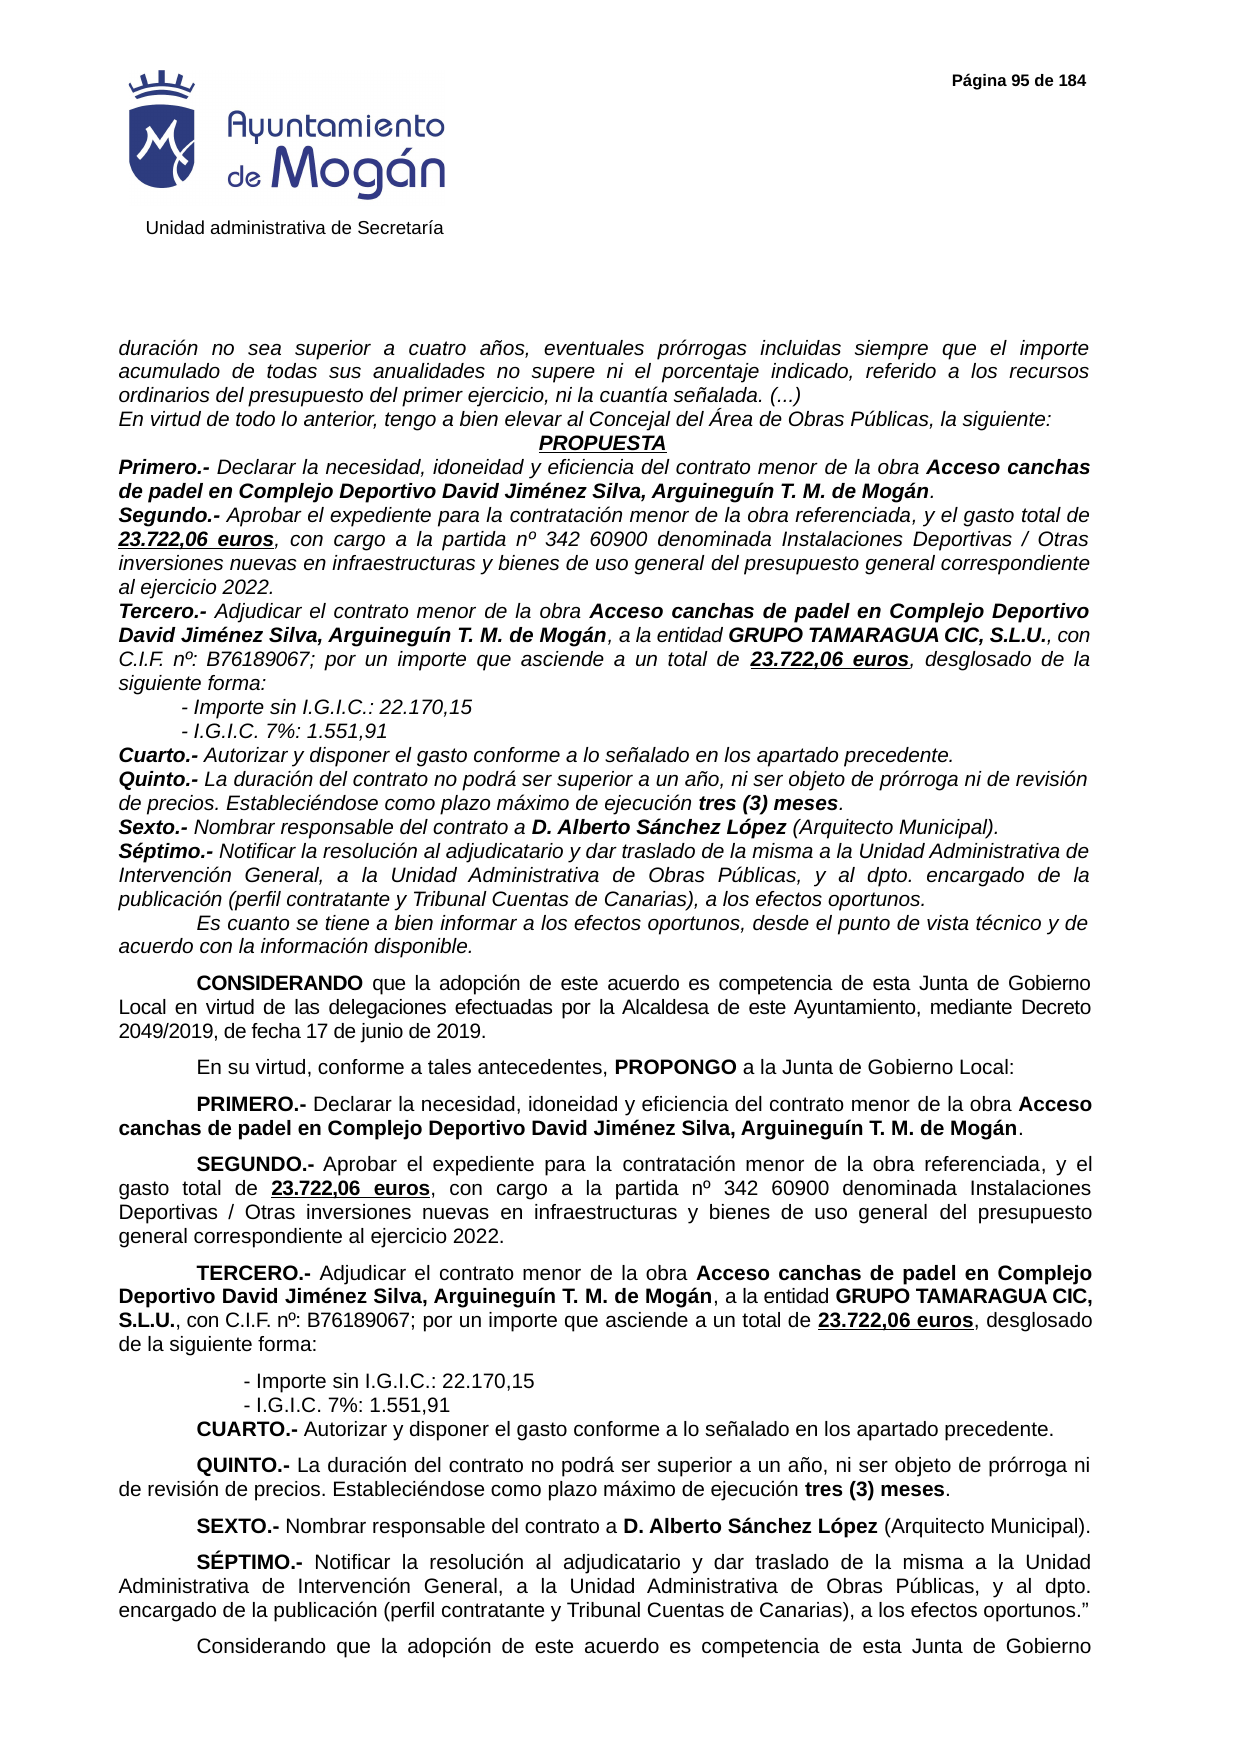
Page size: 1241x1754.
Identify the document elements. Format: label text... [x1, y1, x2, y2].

text - Importe sin I.G.I.C.: 22.170,15 [181, 695, 1092, 719]
text Tercero.- Adjudicar el contrato menor de la obra Acceso canchas de padel en Complejo Deportivo David Jiménez Silva, Arguineguín T. M. de Mogán, a la entidad GRUPO TAMARAGUA CIC, S.L.U., con C.I.F. nº: B76189067; por un importe que asciende a un total de 23.722,06 euros, desglosado de la siguiente forma: [118, 599, 1092, 695]
text Es cuanto se tiene a bien informar a los efectos oportunos, desde el punto de vista técnico y de acuerdo con la información disponible. [118, 910, 1092, 958]
text Cuarto.- Autorizar y disponer el gasto conforme a lo señalado en los apartado precedente. [118, 743, 1092, 767]
text Sexto.- Nombrar responsable del contrato a D. Alberto Sánchez López (Arquitecto Municipal). [118, 814, 1092, 838]
text En su virtud, conforme a tales antecedentes, PROPONGO a la Junta de Gobierno Local: [118, 1055, 1092, 1079]
text duración no sea superior a cuatro años, eventuales prórrogas incluidas siempre que el importe acumulado de todas sus anualidades no supere ni el porcentaje indicado, referido a los recursos ordinarios del presupuesto del primer ejercicio, ni la cuantía señalada. (...) [118, 335, 1092, 407]
text SEXTO.- Nombrar responsable del contrato a D. Alberto Sánchez López (Arquitecto Municipal). [118, 1513, 1092, 1537]
text Considerando que la adopción de este acuerdo es competencia de esta Junta de Gobierno [118, 1634, 1092, 1658]
text - Importe sin I.G.I.C.: 22.170,15 [243, 1369, 1092, 1393]
text - I.G.I.C. 7%: 1.551,91 [181, 719, 1092, 743]
text Séptimo.- Notificar la resolución al adjudicatario y dar traslado de la misma a la Unidad Administrativa de Intervención General, a la Unidad Administrativa de Obras Públicas, y al dpto. encargado de la publicación (perfil contratante y Tribunal Cuentas de Canarias), a los efectos oportunos. [118, 838, 1092, 910]
text Primero.- Declarar la necesidad, idoneidad y eficiencia del contrato menor de la obra Acceso canchas de padel en Complejo Deportivo David Jiménez Silva, Arguineguín T. M. de Mogán. [118, 455, 1092, 503]
text Quinto.- La duración del contrato no podrá ser superior a un año, ni ser objeto de prórroga ni de revisión de precios. Estableciéndose como plazo máximo de ejecución tres (3) meses. [118, 767, 1092, 814]
text CONSIDERANDO que la adopción de este acuerdo es competencia de esta Junta de Gobierno Local en virtud de las delegaciones efectuadas por la Alcaldesa de este Ayuntamiento, mediante Decreto 2049/2019, de fecha 17 de junio de 2019. [118, 971, 1092, 1043]
text CUARTO.- Autorizar y disponer el gasto conforme a lo señalado en los apartado precedente. [118, 1417, 1092, 1441]
text SÉPTIMO.- Notificar la resolución al adjudicatario y dar traslado de la misma a la Unidad Administrativa de Intervención General, a la Unidad Administrativa de Obras Públicas, y al dpto. encargado de la publicación (perfil contratante y Tribunal Cuentas de Canarias), a los efectos oportunos.” [118, 1550, 1092, 1622]
text SEGUNDO.- Aprobar el expediente para la contratación menor de la obra referenciada, y el gasto total de 23.722,06 euros, con cargo a la partida nº 342 60900 denominada Instalaciones Deportivas / Otras inversiones nuevas en infraestructuras y bienes de uso general del presupuesto general correspondiente al ejercicio 2022. [118, 1152, 1092, 1248]
text QUINTO.- La duración del contrato no podrá ser superior a un año, ni ser objeto de prórroga ni de revisión de precios. Estableciéndose como plazo máximo de ejecución tres (3) meses. [118, 1453, 1092, 1501]
text - I.G.I.C. 7%: 1.551,91 [243, 1393, 1092, 1417]
text En virtud de todo lo anterior, tengo a bien elevar al Concejal del Área de Obras Públicas, la siguiente: [118, 407, 1092, 431]
text Segundo.- Aprobar el expediente para la contratación menor de la obra referenciada, y el gasto total de 23.722,06 euros, con cargo a la partida nº 342 60900 denominada Instalaciones Deportivas / Otras inversiones nuevas en infraestructuras y bienes de uso general del presupuesto general correspondiente al ejercicio 2022. [118, 503, 1092, 599]
picture [128, 70, 445, 206]
text PRIMERO.- Declarar la necesidad, idoneidad y eficiencia del contrato menor de la obra Acceso canchas de padel en Complejo Deportivo David Jiménez Silva, Arguineguín T. M. de Mogán. [118, 1092, 1092, 1139]
text TERCERO.- Adjudicar el contrato menor de la obra Acceso canchas de padel en Complejo Deportivo David Jiménez Silva, Arguineguín T. M. de Mogán, a la entidad GRUPO TAMARAGUA CIC, S.L.U., con C.I.F. nº: B76189067; por un importe que asciende a un total de 23.722,06 euros, desglosado de la siguiente forma: [118, 1260, 1092, 1356]
text PROPUESTA [118, 431, 1092, 455]
